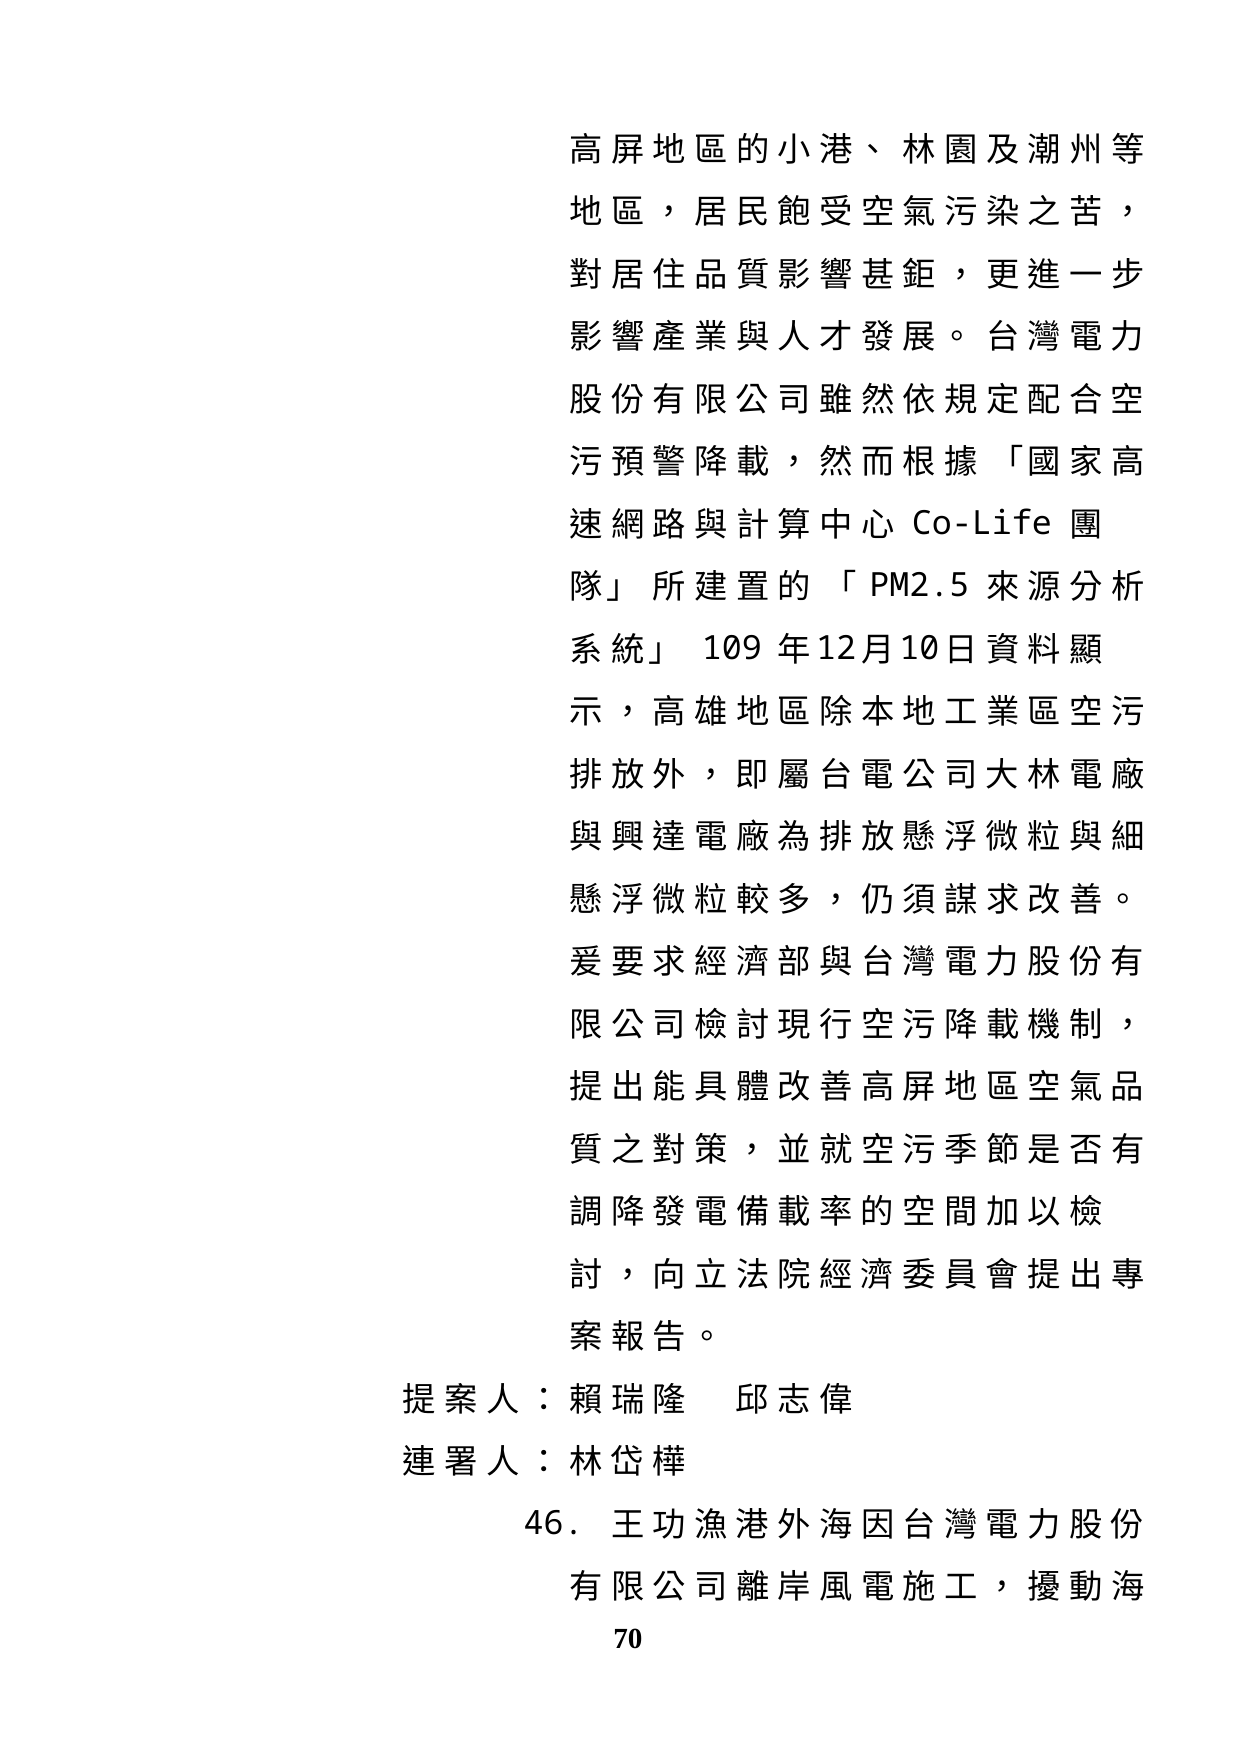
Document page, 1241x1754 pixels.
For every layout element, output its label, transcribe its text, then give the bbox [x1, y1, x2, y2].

list 高屏地區的小港、林園及潮州等地區，居民飽受空氣污染之苦，對居住品質影響甚鉅，更進一步影響產業與人才發展。台灣電力股份有限公司雖然依規定配合空污預警降載，然而根據「國家高速網路與計算中心Co-Life團隊」所建置的「PM2.5來源分析系統」109年12月10日資料顯示，高雄地區除本地工業區空污排放外，即屬台電公司大林電廠與興達電廠為排放懸浮微粒與細懸浮微粒較多，仍須謀求改善。爰要求經濟部與台灣電力股份有限公司檢討現行空污降載機制，提出能具體改善高屏地區空氣品質之對策，並就空污季節是否有調降發電備載率的空間加以檢討，向立法院經濟委員會提出專案報告。 [497, 105, 1148, 1355]
text 提案人：賴瑞隆 邱志偉 [384, 1355, 1044, 1417]
text 連署人：林岱樺 [384, 1417, 1044, 1480]
list 王功漁港外海因台灣電力股份有限公司離岸風電施工，擾動海 [497, 1480, 1148, 1605]
